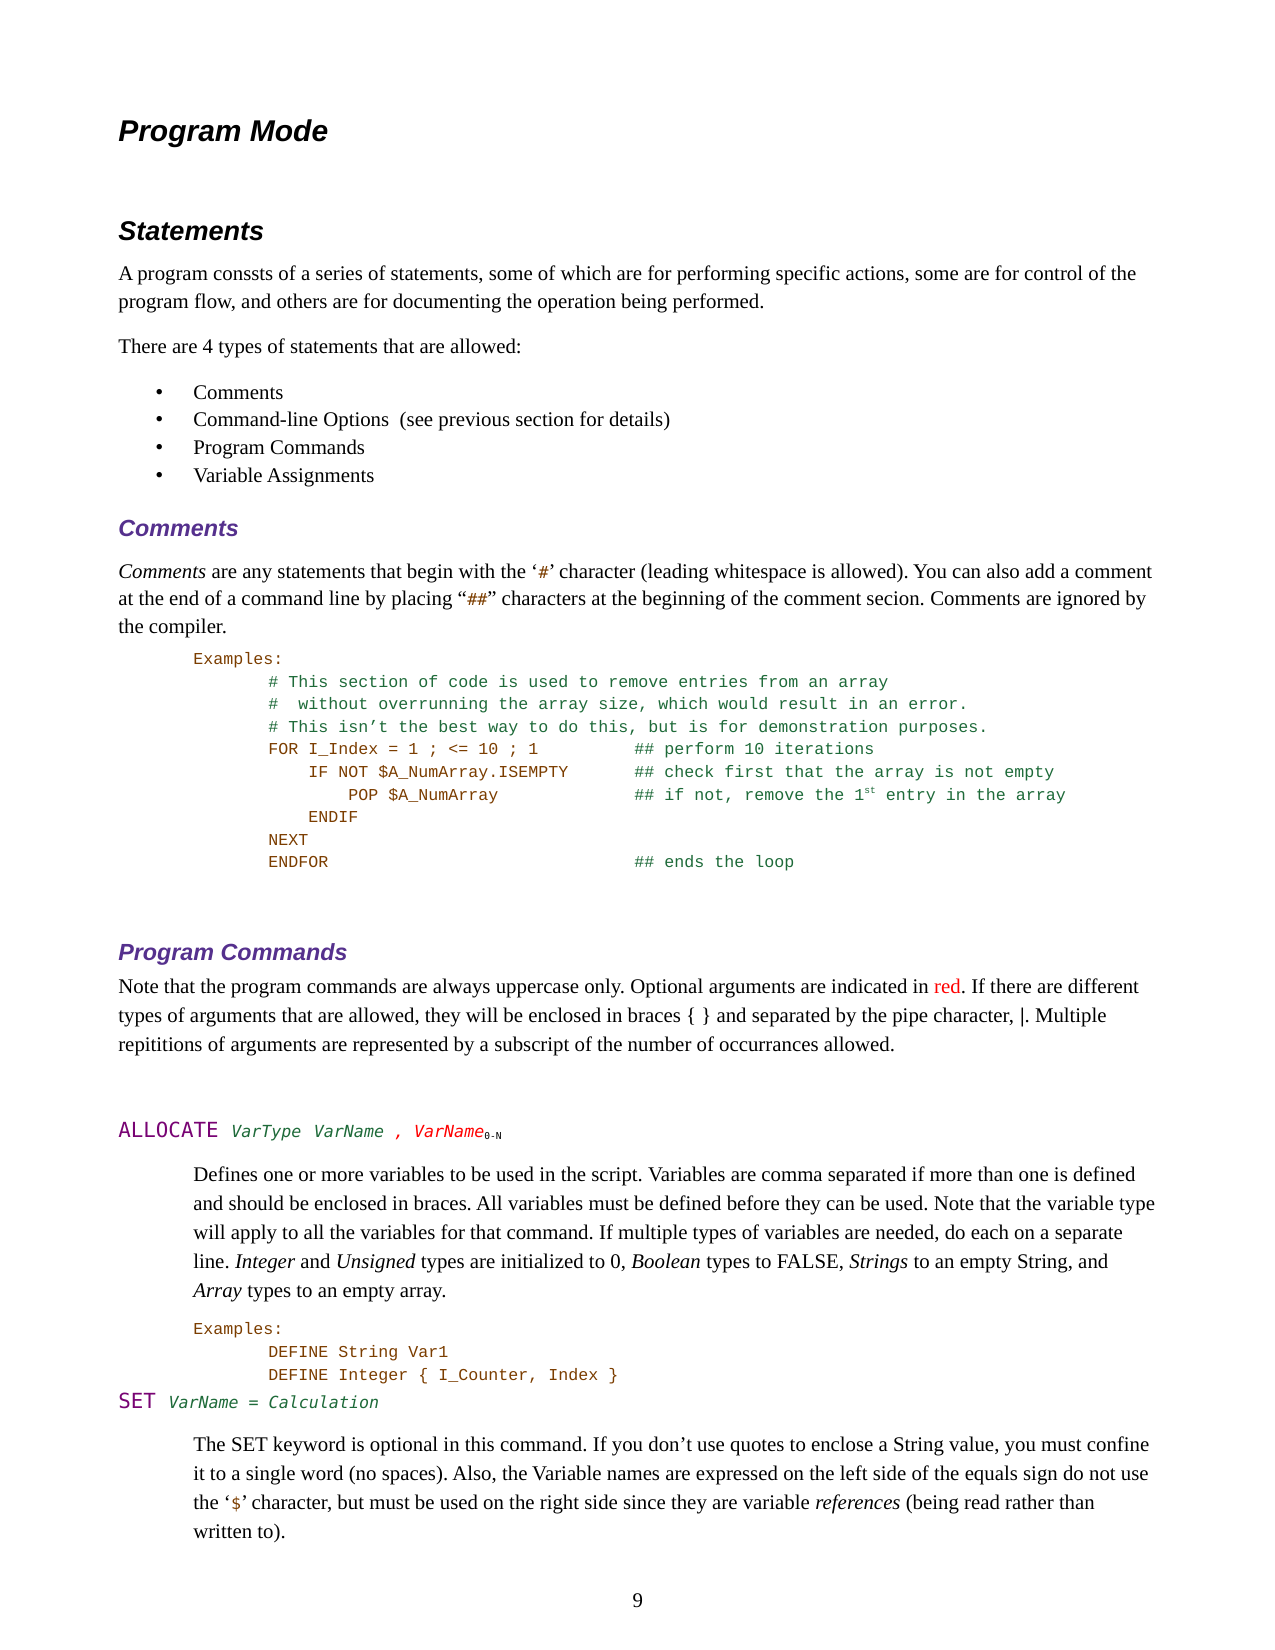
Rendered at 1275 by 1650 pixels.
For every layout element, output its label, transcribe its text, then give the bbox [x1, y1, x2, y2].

subtitle Command-line Options (see previous section for details) [156, 407, 1157, 431]
subtitle Program Commands [156, 435, 1157, 459]
text SET VarName = Calculation [118, 1389, 1157, 1413]
text # This isn’t the best way to do this, but is for demonstration purposes. [268, 718, 1157, 737]
text Defines one or more variables to be used in the script. Variables are comma separated if more than one is defined and should be enclosed in braces. All variables must be defined before they can be used. Note that the variable type will apply to all the variables for that command. If multiple types of variables are needed, do each on a separate line. Integer and Unsigned types are initialized to 0, Boolean types to FALSE, Strings to an empty String, and Array types to an empty array. [193, 1162, 1157, 1302]
subtitle Comments [156, 380, 1157, 404]
subtitle ENDFOR ## ends the loop [268, 854, 1157, 873]
subtitle Comments [118, 514, 1157, 541]
text Examples: [193, 1321, 1157, 1340]
text IF NOT $A_NumArray.ISEMPTY ## check first that the array is not empty [268, 763, 1157, 782]
text ENDIF [268, 809, 1157, 828]
text FOR I_Index = 1 ; <= 10 ; 1 ## perform 10 iterations [268, 741, 1157, 760]
subtitle Variable Assignments [156, 462, 1157, 487]
text DEFINE Integer { I_Counter, Index } [268, 1366, 1157, 1385]
text # This section of code is used to remove entries from an array [268, 673, 1157, 692]
text DEFINE String Var1 [268, 1343, 1157, 1362]
text NEXT [268, 831, 1157, 850]
subtitle Comments are any statements that begin with the ‘#’ character (leading whitespace is allowed). You can also add a comment at the end of a command line by placing “##” characters at the beginning of the comment secion. Comments are ignored by the compiler. [118, 559, 1157, 638]
text Examples: [193, 651, 1157, 669]
text ALLOCATE VarType VarName , VarName0-N [118, 1118, 1157, 1143]
text The SET keyword is optional in this command. If you don’t use quotes to enclose a String value, you must confine it to a single word (no spaces). Also, the Variable names are expressed on the left side of the equals sign do not use the ‘$’ character, but must be used on the right side since they are variable references (being read rather than written to). [193, 1432, 1157, 1543]
text Note that the program commands are always uppercase only. Optional arguments are indicated in red. If there are different types of arguments that are allowed, they will be enclosed in braces { } and separated by the pipe character, |. Multiple repititions of arguments are represented by a subscript of the number of occurrances allowed. [118, 974, 1157, 1056]
subtitle Statements [118, 214, 1157, 246]
subtitle A program conssts of a series of statements, some of which are for performing specific actions, some are for control of the program flow, and others are for documenting the operation being performed. [118, 261, 1157, 313]
subtitle Program Commands [118, 938, 1157, 965]
subtitle There are 4 types of statements that are allowed: [118, 334, 1157, 358]
text # without overrunning the array size, which would result in an error. [268, 696, 1157, 714]
text POP $A_NumArray ## if not, remove the 1st entry in the array [268, 786, 1157, 805]
subtitle Program Mode [118, 113, 1157, 148]
